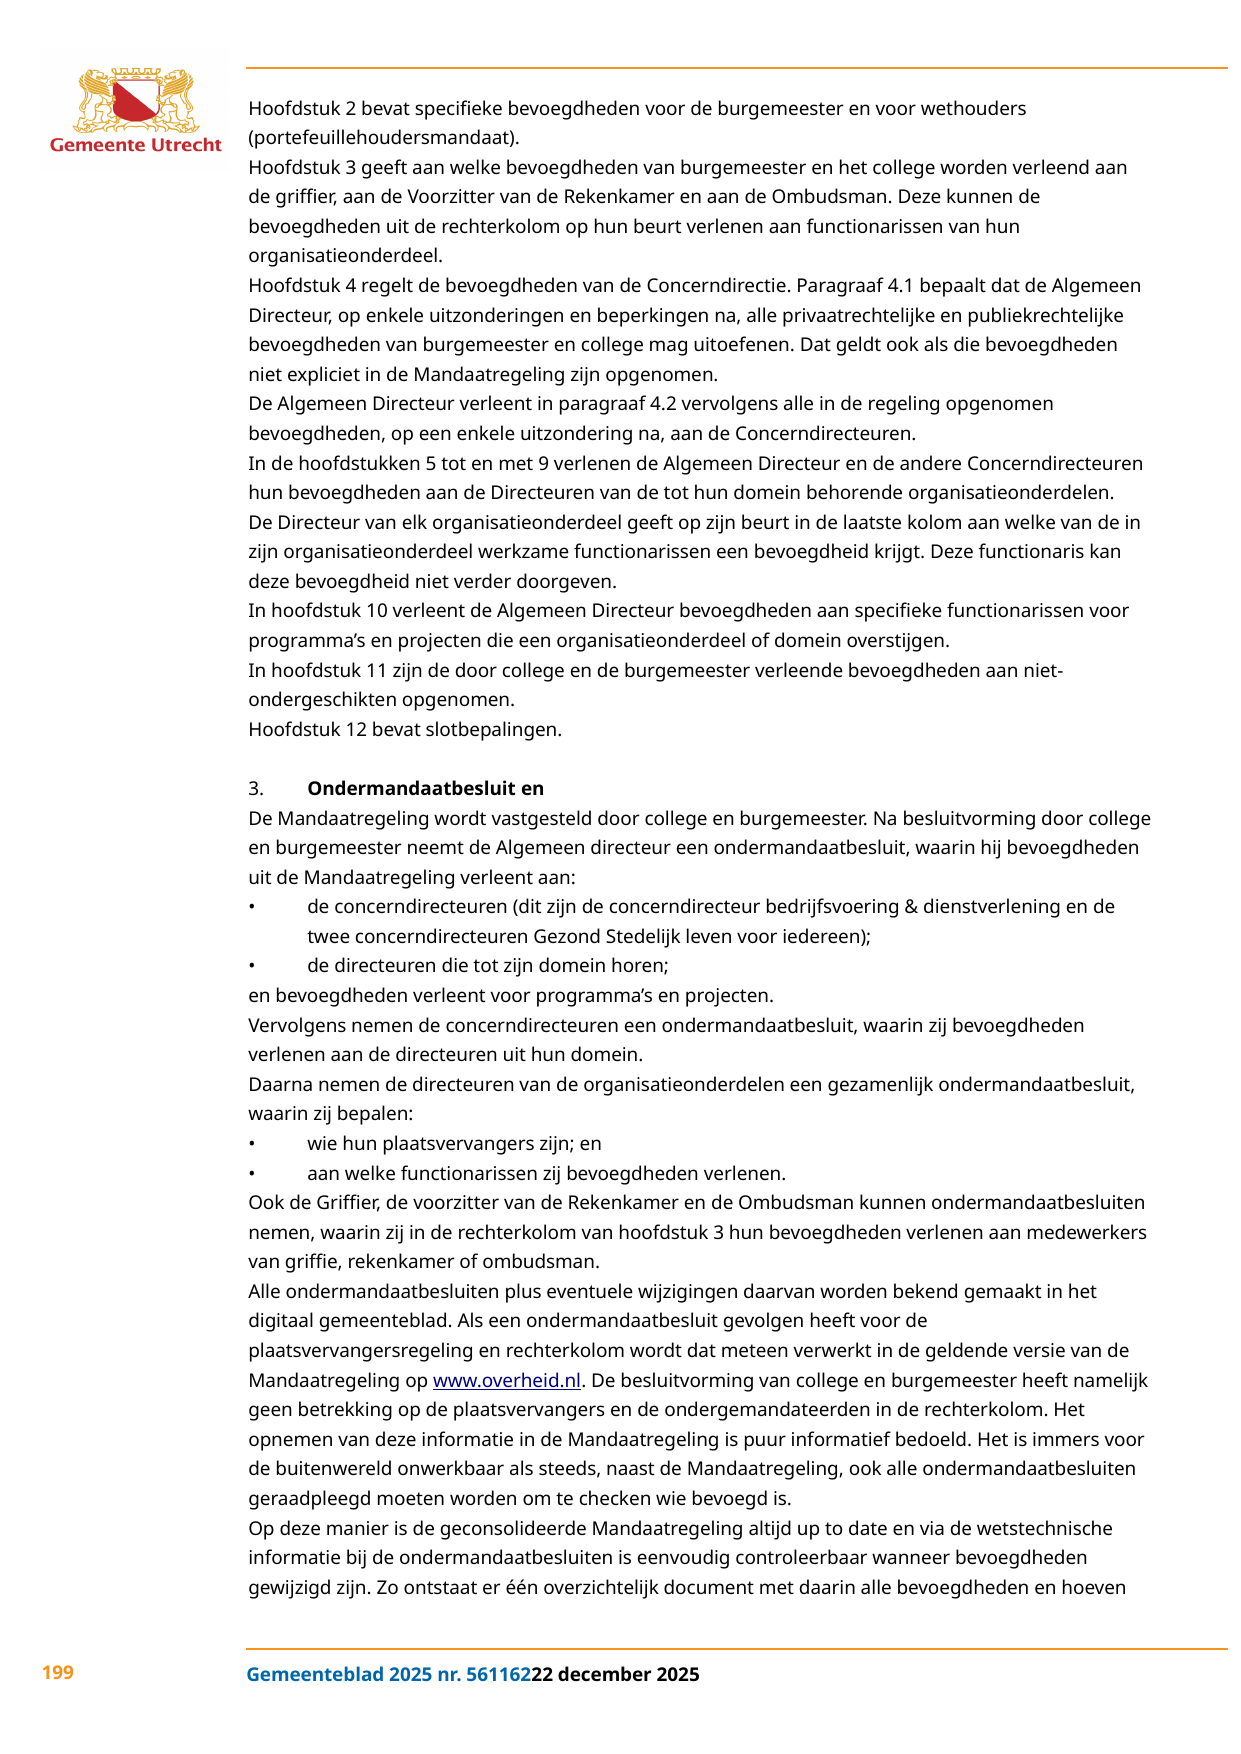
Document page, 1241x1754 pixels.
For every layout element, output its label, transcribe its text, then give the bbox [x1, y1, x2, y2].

picture [41, 47, 231, 172]
text De Directeur van elk organisatieonderdeel geeft op zijn beurt in de laatste kolom aan welke van de in zijn organisatieonderdeel werkzame functionarissen een bevoegdheid krijgt. Deze functionaris kan deze bevoegdheid niet verder doorgeven. [248, 509, 1152, 594]
list aan welke functionarissen zij bevoegdheden verlenen. [248, 1160, 1152, 1186]
text Ook de Griffier, de voorzitter van de Rekenkamer en de Ombudsman kunnen ondermandaatbesluiten nemen, waarin zij in de rechterkolom van hoofdstuk 3 hun bevoegdheden verlenen aan medewerkers van griffie, rekenkamer of ombudsman. [248, 1189, 1152, 1274]
text Daarna nemen de directeuren van de organisatieonderdelen een gezamenlijk ondermandaatbesluit, waarin zij bepalen: [248, 1071, 1152, 1126]
text Hoofdstuk 2 bevat specifieke bevoegdheden voor de burgemeester en voor wethouders (portefeuillehoudersmandaat). [248, 95, 1152, 150]
list de directeuren die tot zijn domein horen; [248, 953, 1152, 978]
text Hoofdstuk 12 bevat slotbepalingen. [248, 716, 1152, 742]
text Vervolgens nemen de concerndirecteuren een ondermandaatbesluit, waarin zij bevoegdheden verlenen aan de directeuren uit hun domein. [248, 1012, 1152, 1067]
text In hoofdstuk 11 zijn de door college en de burgemeester verleende bevoegdheden aan niet-ondergeschikten opgenomen. [248, 657, 1152, 712]
text Hoofdstuk 4 regelt de bevoegdheden van de Concerndirectie. Paragraaf 4.1 bepaalt dat de Algemeen Directeur, op enkele uitzonderingen en beperkingen na, alle privaatrechtelijke en publiekrechtelijke bevoegdheden van burgemeester en college mag uitoefenen. Dat geldt ook als die bevoegdheden niet expliciet in de Mandaatregeling zijn opgenomen. [248, 272, 1152, 387]
text Alle ondermandaatbesluiten plus eventuele wijzigingen daarvan worden bekend gemaakt in het digitaal gemeenteblad. Als een ondermandaatbesluit gevolgen heeft voor de plaatsvervangersregeling en rechterkolom wordt dat meteen verwerkt in de geldende versie van de Mandaatregeling op www.overheid.nl. De besluitvorming van college en burgemeester heeft namelijk geen betrekking op de plaatsvervangers en de ondergemandateerden in de rechterkolom. Het opnemen van deze informatie in de Mandaatregeling is puur informatief bedoeld. Het is immers voor de buitenwereld onwerkbaar als steeds, naast de Mandaatregeling, ook alle ondermandaatbesluiten geraadpleegd moeten worden om te checken wie bevoegd is. [248, 1278, 1152, 1511]
list wie hun plaatsvervangers zijn; en [248, 1130, 1152, 1156]
text De Mandaatregeling wordt vastgesteld door college en burgemeester. Na besluitvorming door college en burgemeester neemt de Algemeen directeur een ondermandaatbesluit, waarin hij bevoegdheden uit de Mandaatregeling verleent aan: [248, 805, 1152, 890]
list Ondermandaatbesluit en [248, 775, 1152, 801]
list de concerndirecteuren (dit zijn de concerndirecteur bedrijfsvoering & dienstverlening en de twee concerndirecteuren Gezond Stedelijk leven voor iedereen); [248, 893, 1152, 949]
text Hoofdstuk 3 geeft aan welke bevoegdheden van burgemeester en het college worden verleend aan de griffier, aan de Voorzitter van de Rekenkamer en aan de Ombudsman. Deze kunnen de bevoegdheden uit de rechterkolom op hun beurt verlenen aan functionarissen van hun organisatieonderdeel. [248, 154, 1152, 268]
text In hoofdstuk 10 verleent de Algemeen Directeur bevoegdheden aan specifieke functionarissen voor programma’s en projecten die een organisatieonderdeel of domein overstijgen. [248, 598, 1152, 653]
text De Algemeen Directeur verleent in paragraaf 4.2 vervolgens alle in de regeling opgenomen bevoegdheden, op een enkele uitzondering na, aan de Concerndirecteuren. [248, 391, 1152, 446]
text In de hoofdstukken 5 tot en met 9 verlenen de Algemeen Directeur en de andere Concerndirecteuren hun bevoegdheden aan de Directeuren van de tot hun domein behorende organisatieonderdelen. [248, 450, 1152, 505]
text en bevoegdheden verleent voor programma’s en projecten. [248, 982, 1152, 1008]
text Op deze manier is de geconsolideerde Mandaatregeling altijd up to date en via de wetstechnische informatie bij de ondermandaatbesluiten is eenvoudig controleerbaar wanneer bevoegdheden gewijzigd zijn. Zo ontstaat er één overzichtelijk document met daarin alle bevoegdheden en hoeven [248, 1515, 1152, 1600]
